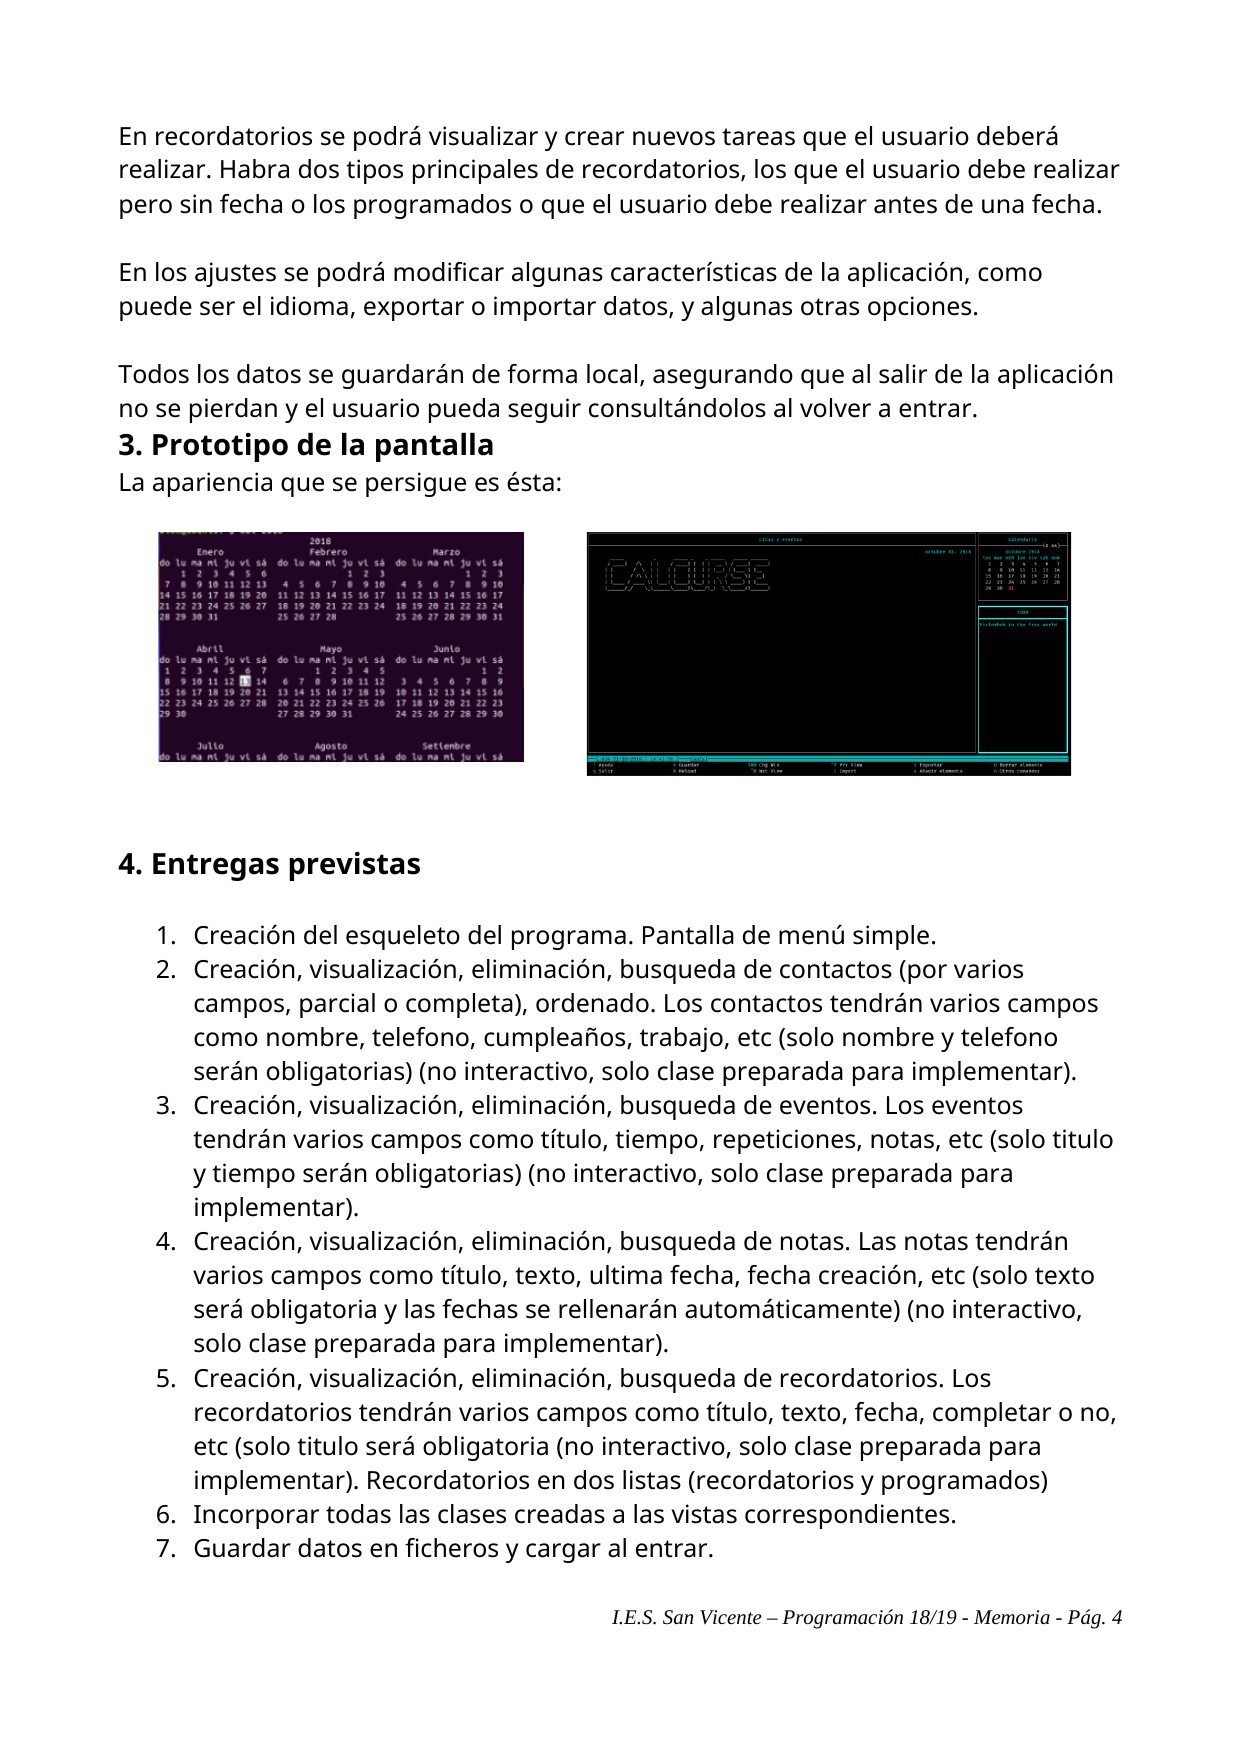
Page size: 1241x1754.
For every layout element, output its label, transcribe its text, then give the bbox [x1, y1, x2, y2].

subtitle 4. Entregas previstas [118, 844, 1122, 883]
list Incorporar todas las clases creadas a las vistas correspondientes. [156, 1496, 1122, 1531]
list Guardar datos en ficheros y cargar al entrar. [156, 1531, 1122, 1564]
picture [586, 532, 1072, 776]
text Todos los datos se guardarán de forma local, asegurando que al salir de la aplicación no se pierdan y el usuario pueda seguir consultándolos al volver a entrar. [118, 357, 1122, 425]
text 3. Prototipo de la pantalla [118, 425, 1122, 464]
list Creación, visualización, eliminación, busqueda de notas. Las notas tendrán varios campos como título, texto, ultima fecha, fecha creación, etc (solo texto será obligatoria y las fechas se rellenarán automáticamente) (no interactivo, solo clase preparada para implementar). [156, 1224, 1122, 1360]
list Creación, visualización, eliminación, busqueda de contactos (por varios campos, parcial o completa), ordenado. Los contactos tendrán varios campos como nombre, telefono, cumpleaños, trabajo, etc (solo nombre y telefono serán obligatorias) (no interactivo, solo clase preparada para implementar). [156, 951, 1122, 1088]
text En los ajustes se podrá modificar algunas características de la aplicación, como puede ser el idioma, exportar o importar datos, y algunas otras opciones. [118, 254, 1122, 322]
picture [158, 532, 524, 762]
list Creación del esqueleto del programa. Pantalla de menú simple. [156, 917, 1122, 951]
list Creación, visualización, eliminación, busqueda de recordatorios. Los recordatorios tendrán varios campos como título, texto, fecha, completar o no, etc (solo titulo será obligatoria (no interactivo, solo clase preparada para implementar). Recordatorios en dos listas (recordatorios y programados) [156, 1360, 1122, 1496]
text La apariencia que se persigue es ésta: [118, 464, 1122, 498]
text En recordatorios se podrá visualizar y crear nuevos tareas que el usuario deberá realizar. Habra dos tipos principales de recordatorios, los que el usuario debe realizar pero sin fecha o los programados o que el usuario debe realizar antes de una fecha. [118, 118, 1122, 220]
list Creación, visualización, eliminación, busqueda de eventos. Los eventos tendrán varios campos como título, tiempo, repeticiones, notas, etc (solo titulo y tiempo serán obligatorias) (no interactivo, solo clase preparada para implementar). [156, 1088, 1122, 1224]
